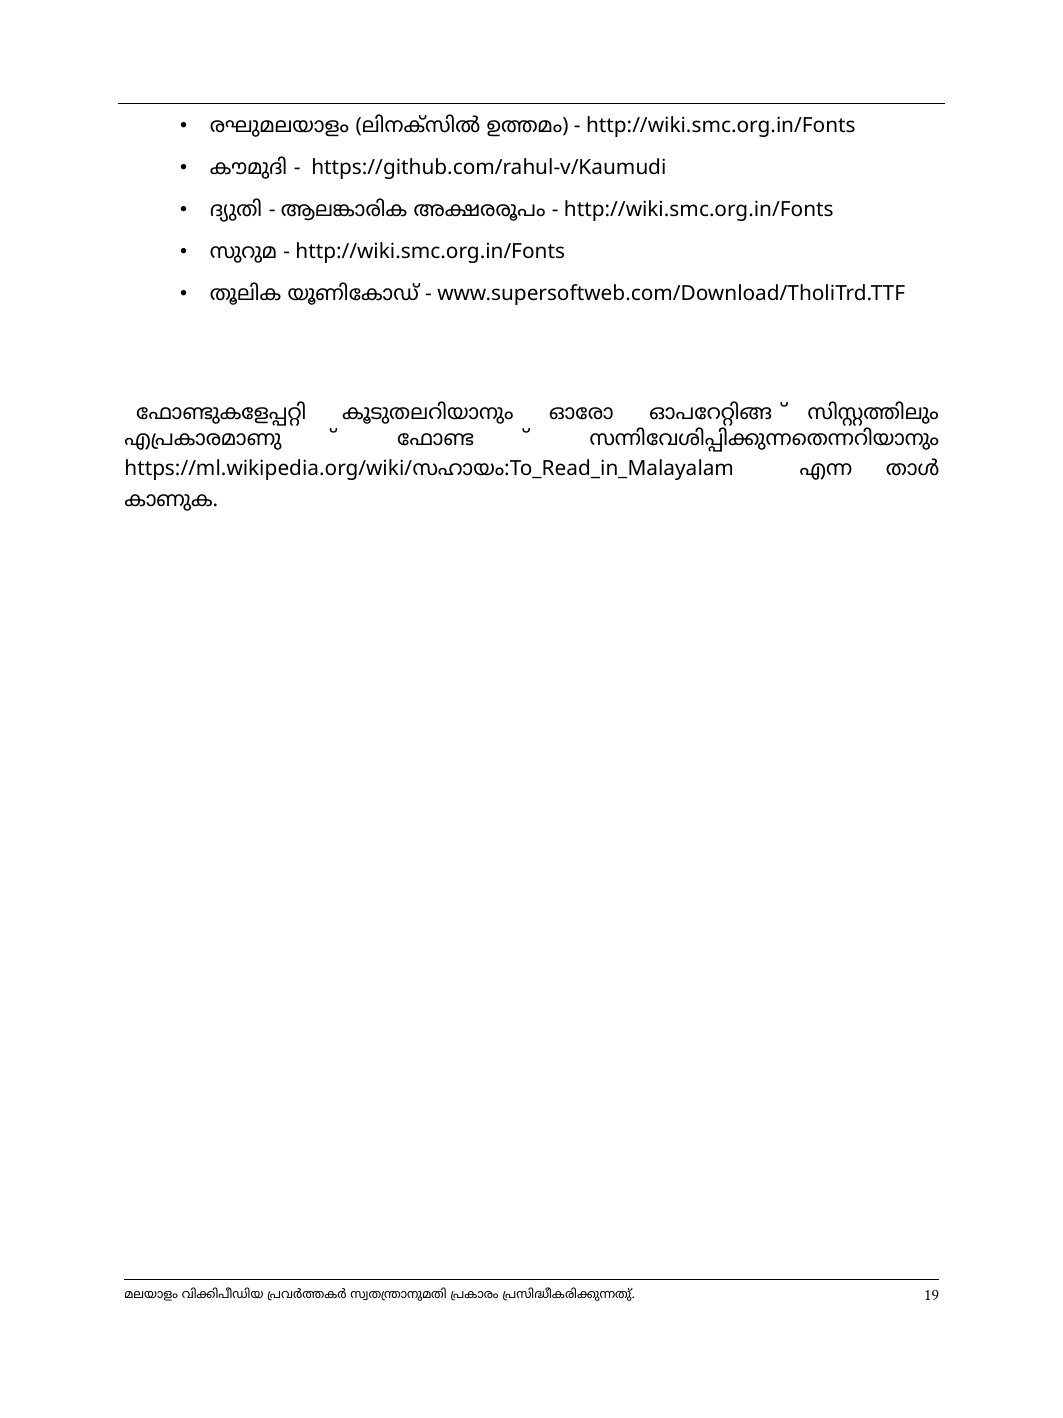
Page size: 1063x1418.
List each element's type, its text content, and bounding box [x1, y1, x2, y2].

list രഘുമലയാളം (ലിനക്സില്‍ ഉത്തമം) - http://wiki.smc.org.in/Fonts [168, 110, 939, 140]
list കൗമുദി - https://github.com/rahul-v/Kaumudi [168, 152, 939, 182]
list തൂലിക യൂണികോഡ് - www.supersoftweb.com/Download/TholiTrd.TTF [168, 278, 939, 309]
text ഫോണ്ടുകളേപ്പറ്റി കൂടുതലറിയാനും ഓരോ ഓപറേറ്റിങ്ങ് സിസ്റ്റത്തിലും എപ്രകാരമാണു് ഫോണ്ട് സന്നിവേശിപ്പിക്കുന്നതെന്നറിയാനും https://ml.wikipedia.org/wiki/സഹായം:To_Read_in_Malayalam എന്ന താൾ കാണുക. [124, 401, 939, 514]
list സുറുമ - http://wiki.smc.org.in/Fonts [168, 236, 939, 267]
list ദ്യുതി - ആലങ്കാരിക അക്ഷരരൂപം - http://wiki.smc.org.in/Fonts [168, 194, 939, 224]
